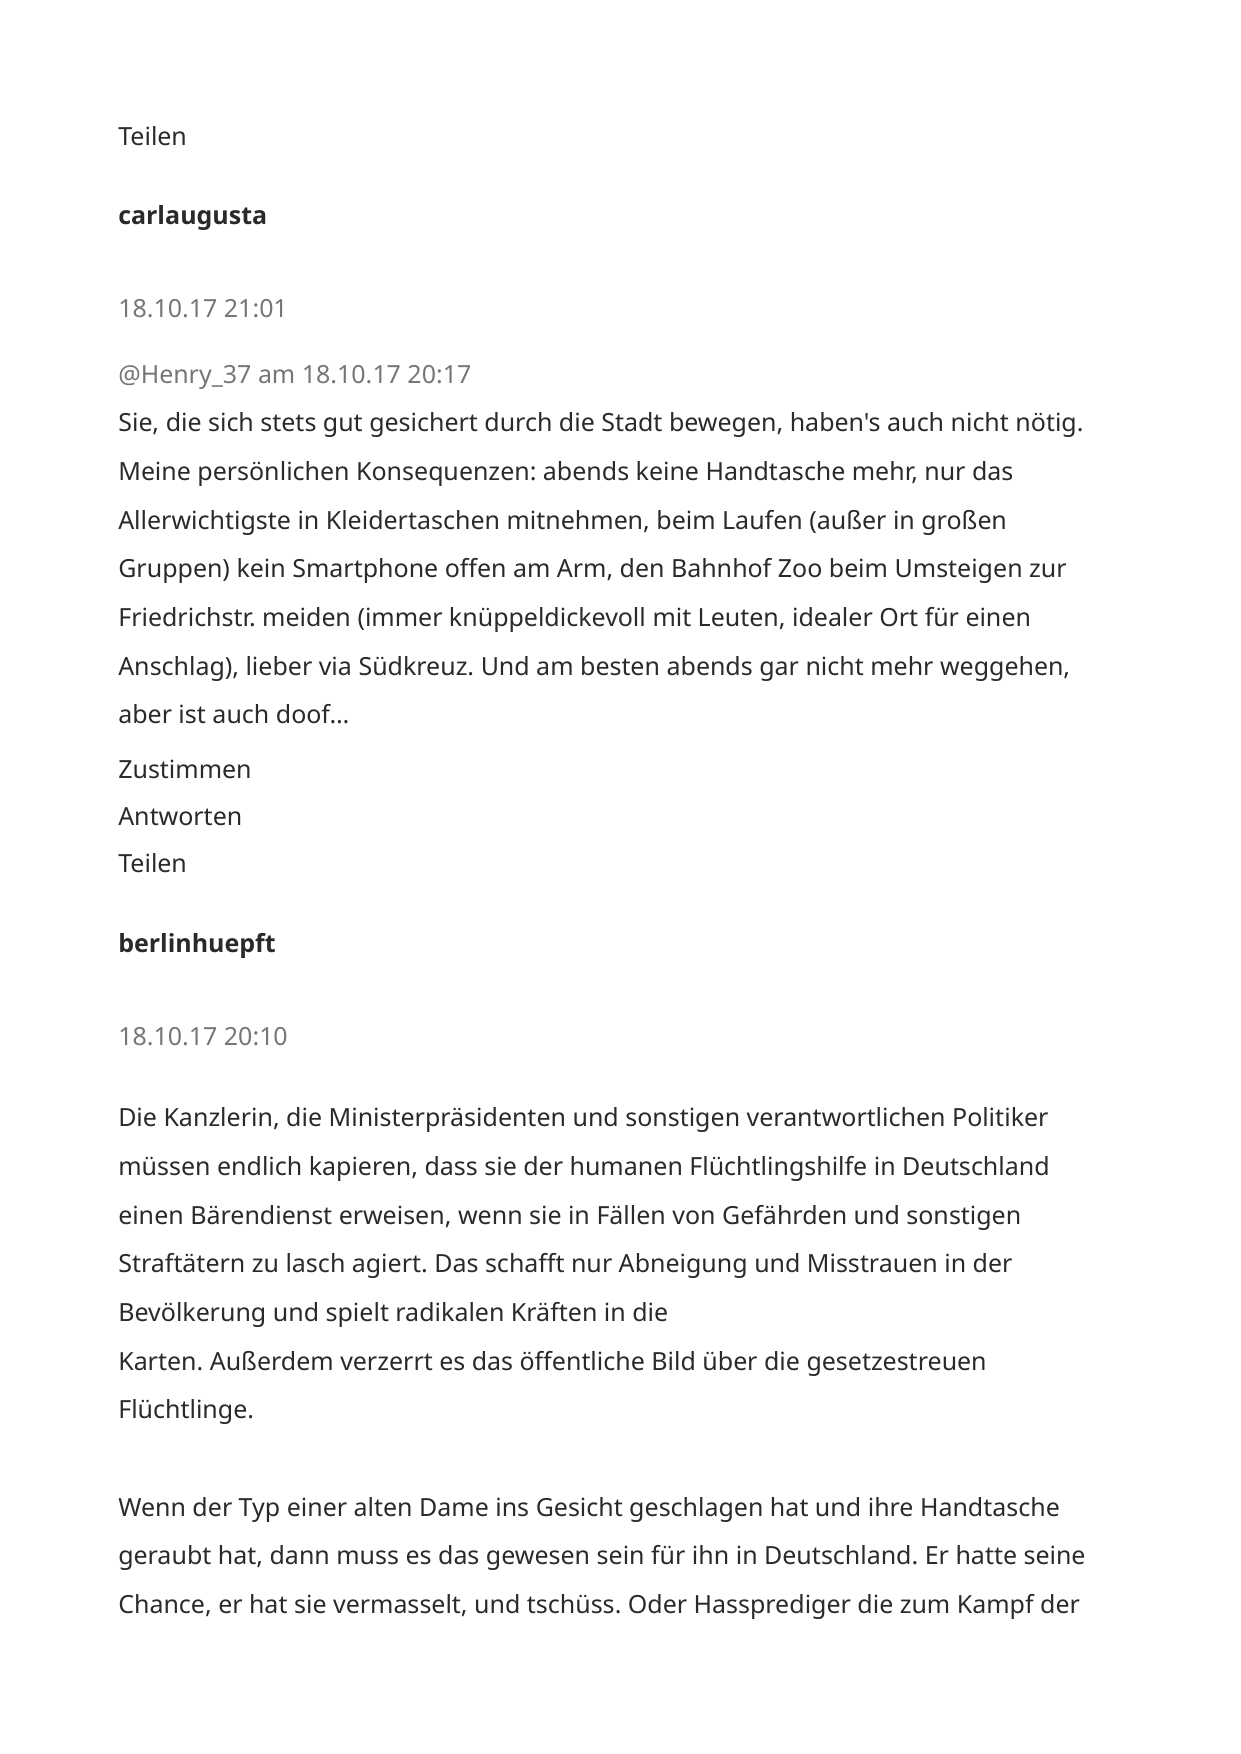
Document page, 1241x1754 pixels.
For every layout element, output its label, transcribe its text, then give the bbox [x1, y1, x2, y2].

text Zustimmen [118, 752, 1122, 786]
text berlinhuepft [118, 926, 1114, 960]
text carlaugusta [118, 198, 1114, 232]
text Die Kanzlerin, die Ministerpräsidenten und sonstigen verantwortlichen Politiker müssen endlich kapieren, dass sie der humanen Flüchtlingshilfe in Deutschland einen Bärendienst erweisen, wenn sie in Fällen von Gefährden und sonstigen Straftätern zu lasch agiert. Das schafft nur Abneigung und Misstrauen in der Bevölkerung und spielt radikalen Kräften in die Karten. Außerdem verzerrt es das öffentliche Bild über die gesetzestreuen Flüchtlinge. Wenn der Typ einer alten Dame ins Gesicht geschlagen hat und ihre Handtasche geraubt hat, dann muss es das gewesen sein für ihn in Deutschland. Er hatte seine Chance, er hat sie vermasselt, und tschüss. Oder Hassprediger die zum Kampf der [118, 1100, 1122, 1621]
text 18.10.17 20:10 [118, 1019, 1117, 1053]
text 18.10.17 21:01 [118, 291, 1117, 325]
text @Henry_37 am 18.10.17 20:17 Sie, die sich stets gut gesichert durch die Stadt bewegen, haben's auch nicht nötig. Meine persönlichen Konsequenzen: abends keine Handtasche mehr, nur das Allerwichtigste in Kleidertaschen mitnehmen, beim Laufen (außer in großen Gruppen) kein Smartphone offen am Arm, den Bahnhof Zoo beim Umsteigen zur Friedrichstr. meiden (immer knüppeldickevoll mit Leuten, idealer Ort für einen Anschlag), lieber via Südkreuz. Und am besten abends gar nicht mehr weggehen, aber ist auch doof… [118, 356, 1122, 731]
text Teilen [118, 118, 1122, 152]
text Teilen [118, 846, 1122, 880]
text Antworten [118, 799, 1122, 833]
